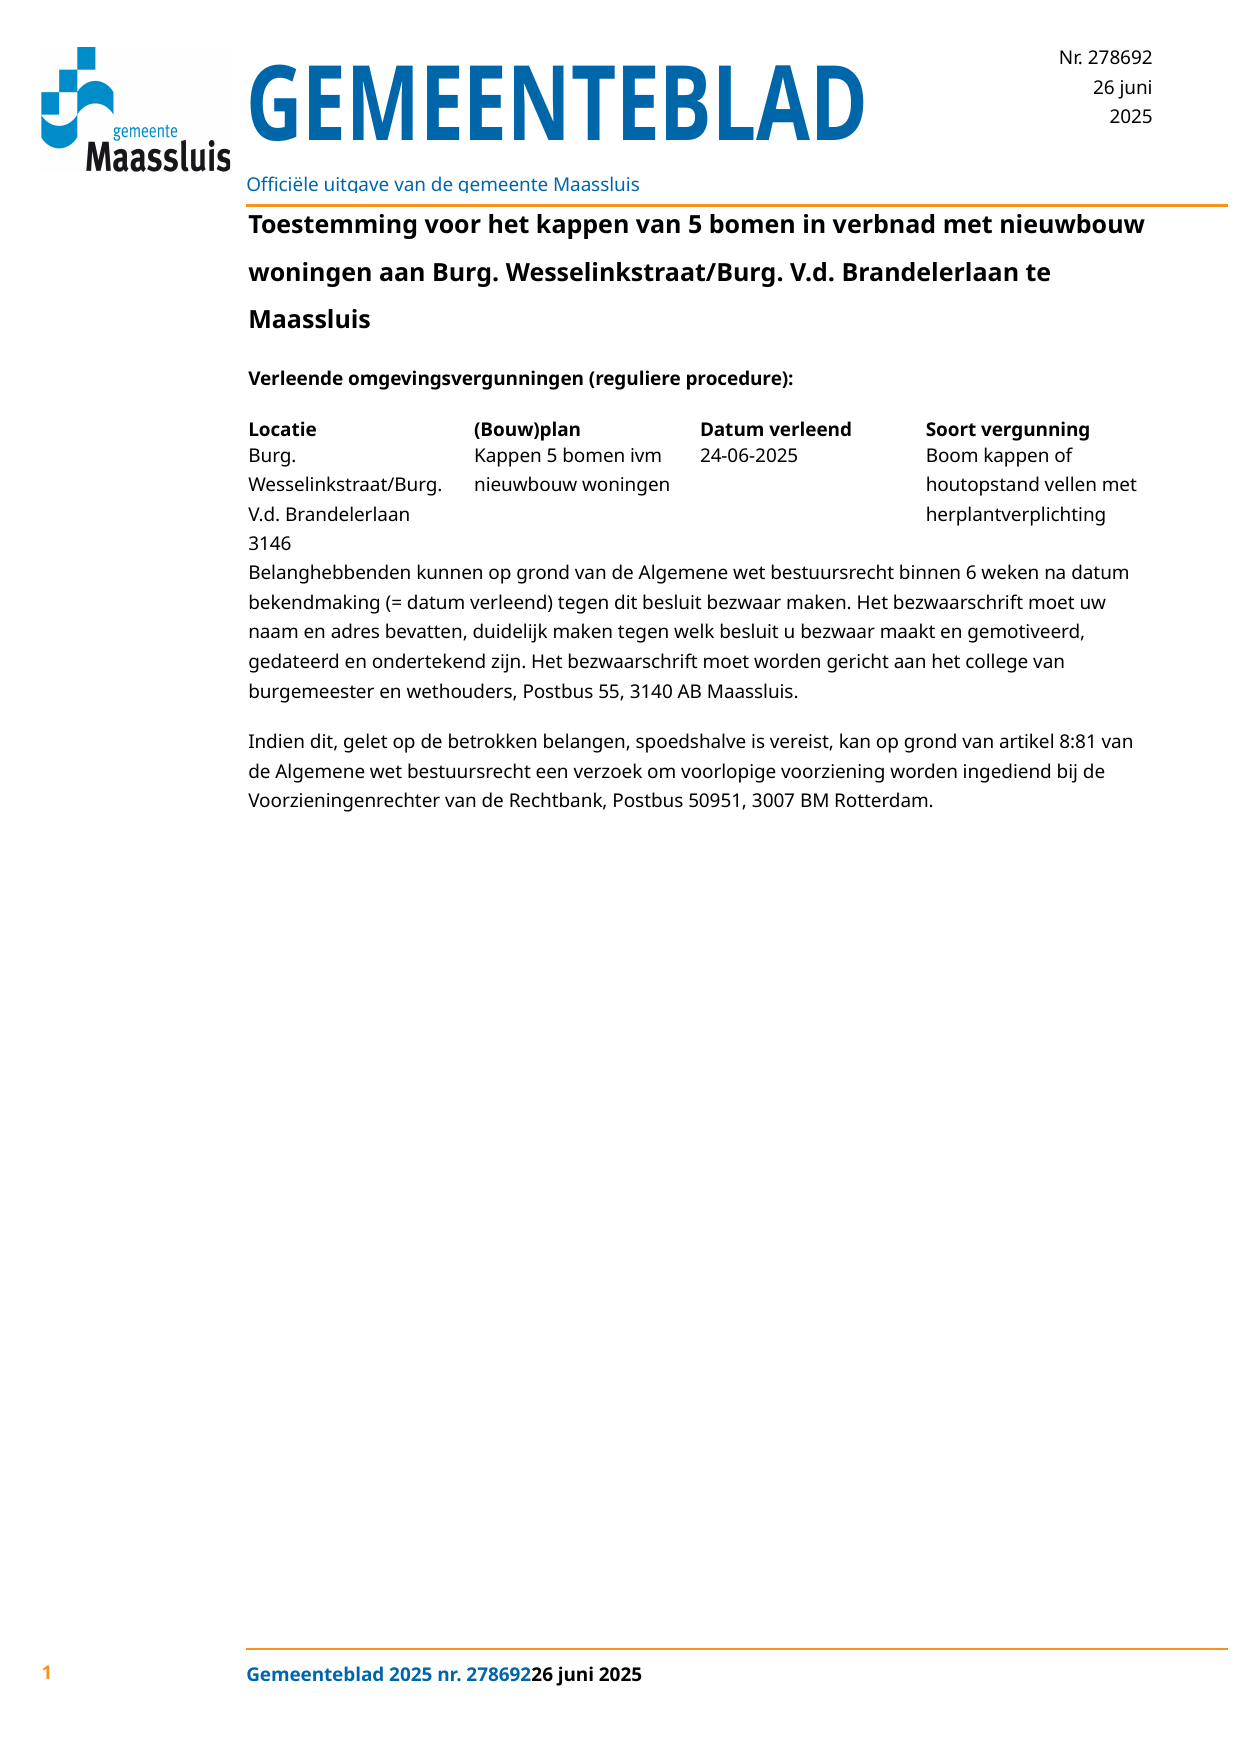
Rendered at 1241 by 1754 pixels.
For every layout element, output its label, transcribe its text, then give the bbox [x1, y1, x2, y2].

picture [41, 47, 231, 172]
table_cell Kappen 5 bomen ivm nieuwbouw woningen [474, 442, 700, 556]
table_header (Bouw)plan [474, 416, 700, 442]
table_header Locatie [248, 416, 474, 442]
picture [41, 47, 77, 92]
text Belanghebbenden kunnen op grond van de Algemene wet bestuursrecht binnen 6 weken na datum bekendmaking (= datum verleend) tegen dit besluit bezwaar maken. Het bezwaarschrift moet uw naam en adres bevatten, duidelijk maken tegen welk besluit u bezwaar maakt en gemotiveerd, gedateerd en ondertekend zijn. Het bezwaarschrift moet worden gericht aan het college van burgemeester en wethouders, Postbus 55, 3140 AB Maassluis. [248, 559, 1152, 703]
table_header Datum verleend [700, 416, 926, 442]
text Toestemming voor het kappen van 5 bomen in verbnad met nieuwbouw woningen aan Burg. Wesselinkstraat/Burg. V.d. Brandelerlaan te Maassluis [248, 207, 1152, 336]
text Indien dit, gelet op de betrokken belangen, spoedshalve is vereist, kan op grond van artikel 8:81 van de Algemene wet bestuursrecht een verzoek om voorlopige voorziening worden ingediend bij de Voorzieningenrechter van de Rechtbank, Postbus 50951, 3007 BM Rotterdam. [248, 728, 1152, 813]
table_cell 24-06-2025 [700, 442, 926, 556]
table_header Soort vergunning [926, 416, 1152, 442]
table_cell Burg. Wesselinkstraat/Burg. V.d. Brandelerlaan 3146 [248, 442, 474, 556]
text Verleende omgevingsvergunningen (reguliere procedure): [248, 366, 1152, 391]
table_cell Boom kappen of houtopstand vellen met herplantverplichting [926, 442, 1152, 556]
